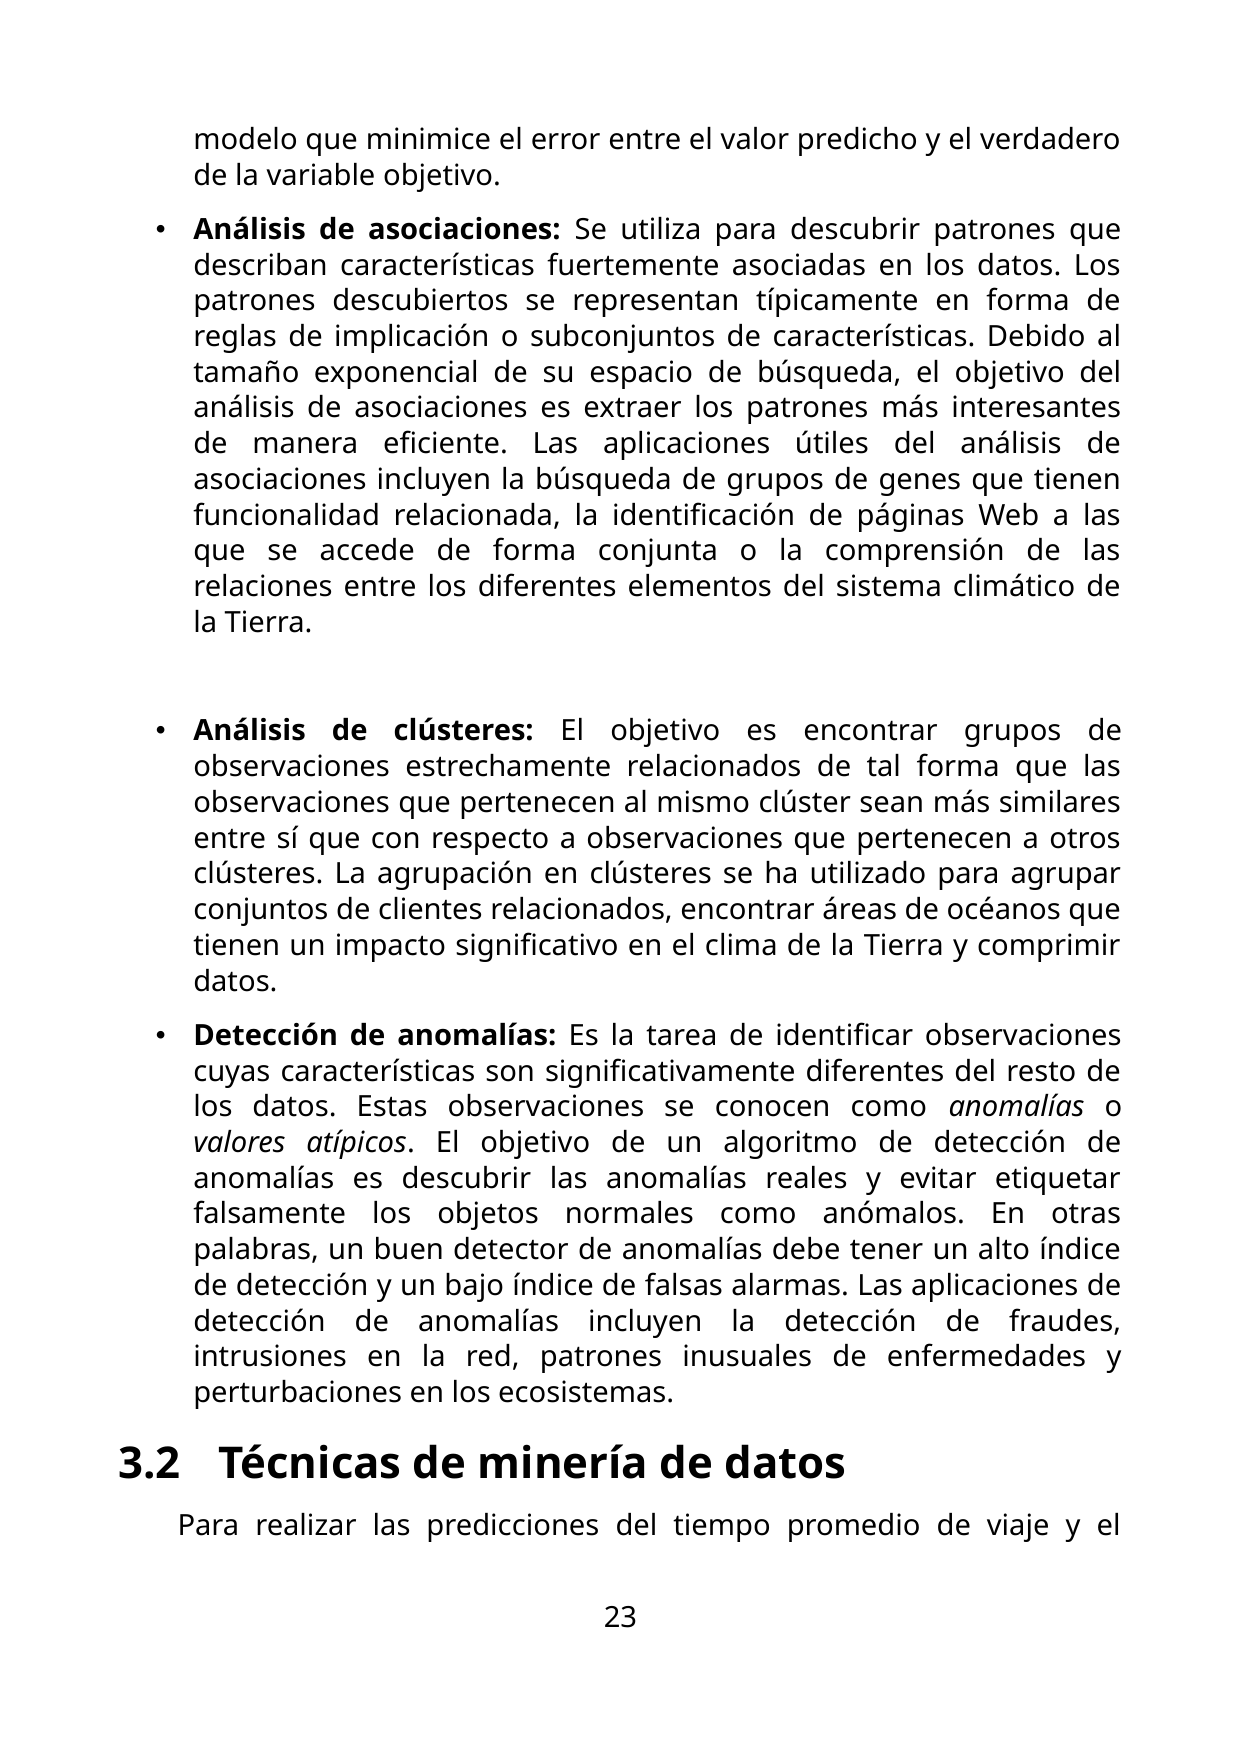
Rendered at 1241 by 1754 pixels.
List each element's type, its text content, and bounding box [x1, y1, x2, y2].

subtitle Técnicas de minería de datos [118, 1432, 1122, 1491]
text Para realizar las predicciones del tiempo promedio de viaje y el [118, 1504, 1122, 1544]
list Análisis de clústeres: El objetivo es encontrar grupos de observaciones estrechamente relacionados de tal forma que las observaciones que pertenecen al mismo clúster sean más similares entre sí que con respecto a observaciones que pertenecen a otros clústeres. La agrupación en clústeres se ha utilizado para agrupar conjuntos de clientes relacionados, encontrar áreas de océanos que tienen un impacto significativo en el clima de la Tierra y comprimir datos. [156, 710, 1122, 999]
list Detección de anomalías: Es la tarea de identificar observaciones cuyas características son significativamente diferentes del resto de los datos. Estas observaciones se conocen como anomalías o valores atípicos. El objetivo de un algoritmo de detección de anomalías es descubrir las anomalías reales y evitar etiquetar falsamente los objetos normales como anómalos. En otras palabras, un buen detector de anomalías debe tener un alto índice de detección y un bajo índice de falsas alarmas. Las aplicaciones de detección de anomalías incluyen la detección de fraudes, intrusiones en la red, patrones inusuales de enfermedades y perturbaciones en los ecosistemas. [156, 1014, 1122, 1411]
list Análisis de asociaciones: Se utiliza para descubrir patrones que describan características fuertemente asociadas en los datos. Los patrones descubiertos se representan típicamente en forma de reglas de implicación o subconjuntos de características. Debido al tamaño exponencial de su espacio de búsqueda, el objetivo del análisis de asociaciones es extraer los patrones más interesantes de manera eficiente. Las aplicaciones útiles del análisis de asociaciones incluyen la búsqueda de grupos de genes que tienen funcionalidad relacionada, la identificación de páginas Web a las que se accede de forma conjunta o la comprensión de las relaciones entre los diferentes elementos del sistema climático de la Tierra. [156, 208, 1122, 641]
list modelo que minimice el error entre el valor predicho y el verdadero de la variable objetivo. [156, 118, 1122, 193]
